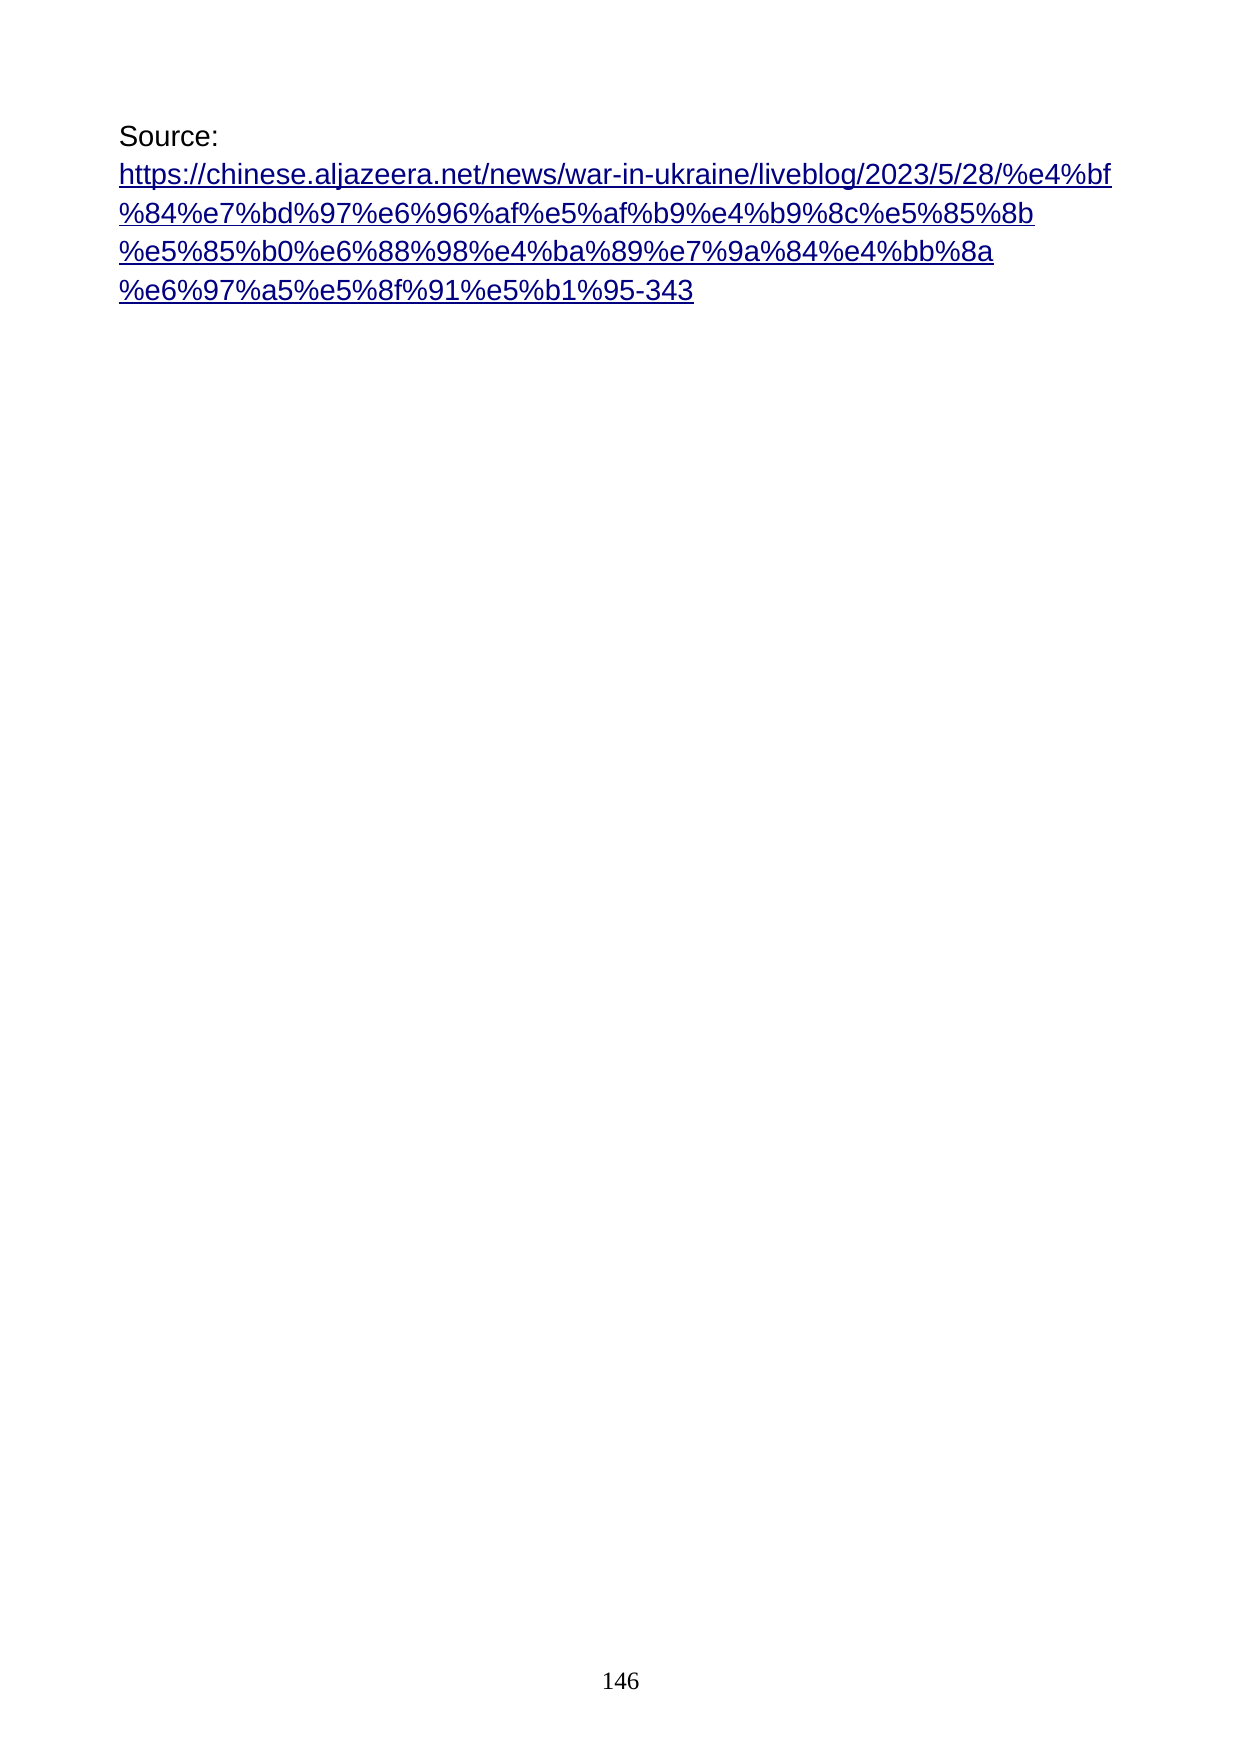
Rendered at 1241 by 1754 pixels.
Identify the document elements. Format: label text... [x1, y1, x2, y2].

text Source: https://chinese.aljazeera.net/news/war-in-ukraine/liveblog/2023/5/28/%e4%bf%84%e7%bd%97%e6%96%af%e5%af%b9%e4%b9%8c%e5%85%8b%e5%85%b0%e6%88%98%e4%ba%89%e7%9a%84%e4%bb%8a%e6%97%a5%e5%8f%91%e5%b1%95-343 [118, 118, 1122, 306]
